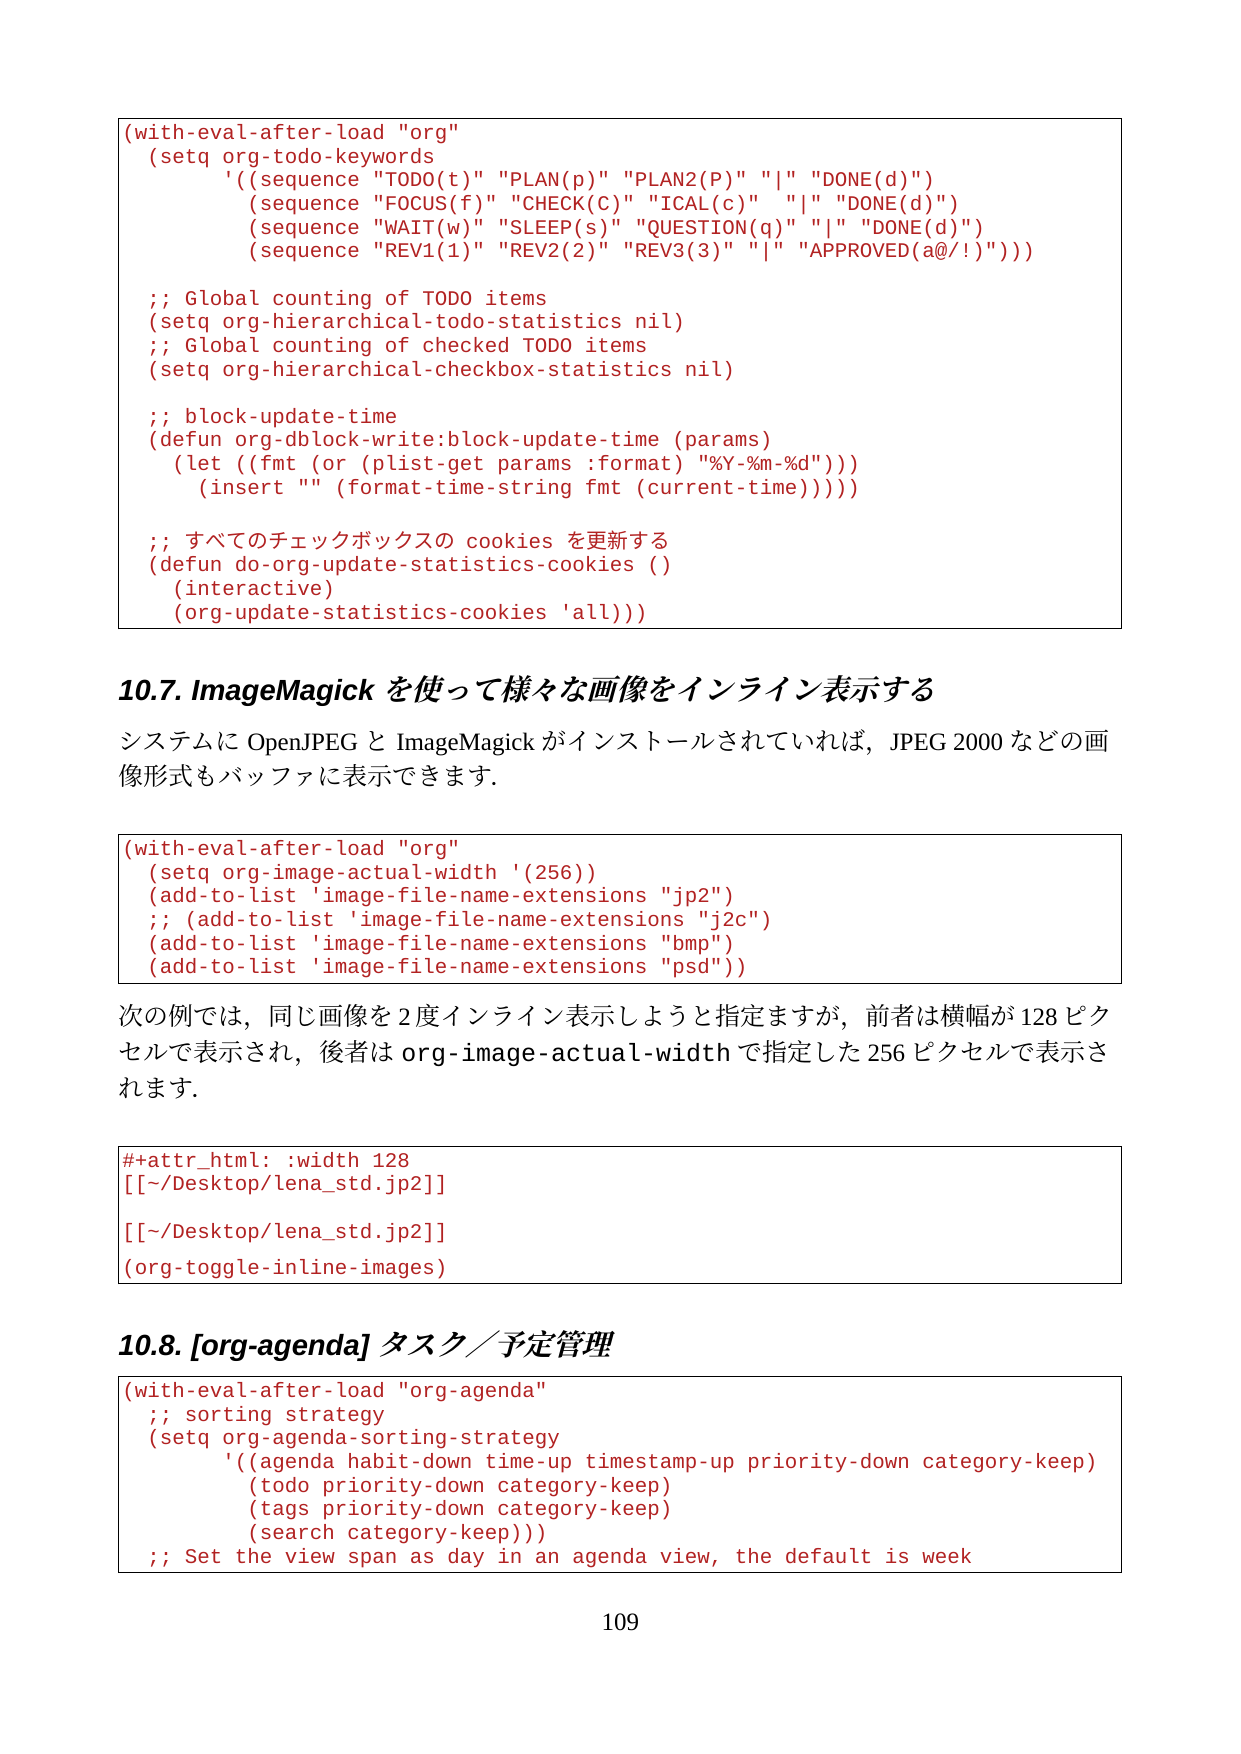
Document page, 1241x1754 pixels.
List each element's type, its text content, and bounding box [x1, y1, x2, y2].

text (todo priority-down category-keep) [119, 1471, 1121, 1494]
text ;; すべてのチェックボックスの cookies を更新する [119, 520, 1121, 551]
text ;; block-update-time [119, 402, 1121, 426]
text (add-to-list 'image-file-name-extensions "psd")) [119, 952, 1121, 983]
text [[~/Desktop/lena_std.jp2]] [119, 1169, 1121, 1193]
text (setq org-hierarchical-todo-statistics nil) [119, 307, 1121, 331]
text (let ((fmt (or (plist-get params :format) "%Y-%m-%d"))) [119, 449, 1121, 473]
text (sequence "WAIT(w)" "SLEEP(s)" "QUESTION(q)" "|" "DONE(d)") [119, 213, 1121, 236]
text (search category-keep))) [119, 1518, 1121, 1542]
text (tags priority-down category-keep) [119, 1494, 1121, 1518]
text (add-to-list 'image-file-name-extensions "jp2") [119, 882, 1121, 905]
text 次の例では，同じ画像を2度インライン表示しようと指定ますが，前者は横幅が128ピクセルで表示され，後者は org-image-actual-width で指定した256ピクセルで表示されます． [118, 996, 1122, 1133]
text (org-update-statistics-cookies 'all))) [119, 598, 1121, 628]
text (setq org-agenda-sorting-strategy [119, 1423, 1121, 1447]
subtitle ImageMagick を使って様々な画像をインライン表示する [118, 667, 1122, 709]
text ;; (add-to-list 'image-file-name-extensions "j2c") [119, 905, 1121, 929]
text '((agenda habit-down time-up timestamp-up priority-down category-keep) [119, 1447, 1121, 1471]
text '((sequence "TODO(t)" "PLAN(p)" "PLAN2(P)" "|" "DONE(d)") [119, 165, 1121, 189]
text (add-to-list 'image-file-name-extensions "bmp") [119, 929, 1121, 952]
text #+attr_html: :width 128 [119, 1147, 1121, 1169]
text (org-toggle-inline-images) [119, 1253, 1121, 1283]
text (setq org-hierarchical-checkbox-statistics nil) [119, 354, 1121, 378]
text (defun org-dblock-write:block-update-time (params) [119, 426, 1121, 449]
text (interactive) [119, 574, 1121, 598]
text (with-eval-after-load "org" [119, 119, 1121, 142]
text (defun do-org-update-statistics-cookies () [119, 551, 1121, 574]
text ;; Set the view span as day in an agenda view, the default is week [119, 1542, 1121, 1572]
text (sequence "FOCUS(f)" "CHECK(C)" "ICAL(c)" "|" "DONE(d)") [119, 189, 1121, 213]
text (setq org-image-actual-width '(256)) [119, 858, 1121, 882]
text (insert "" (format-time-string fmt (current-time))))) [119, 473, 1121, 496]
text ;; sorting strategy [119, 1400, 1121, 1423]
text ;; Global counting of checked TODO items [119, 331, 1121, 354]
subtitle [org-agenda] タスク／予定管理 [118, 1322, 1122, 1364]
text ;; Global counting of TODO items [119, 284, 1121, 307]
text [[~/Desktop/lena_std.jp2]] [119, 1217, 1121, 1244]
text (with-eval-after-load "org" [119, 835, 1121, 858]
text (with-eval-after-load "org-agenda" [119, 1377, 1121, 1400]
text (setq org-todo-keywords [119, 142, 1121, 165]
text システムに OpenJPEG と ImageMagick がインストールされていれば，JPEG 2000 などの画像形式もバッファに表示できます． [118, 721, 1122, 822]
text (sequence "REV1(1)" "REV2(2)" "REV3(3)" "|" "APPROVED(a@/!)"))) [119, 236, 1121, 260]
